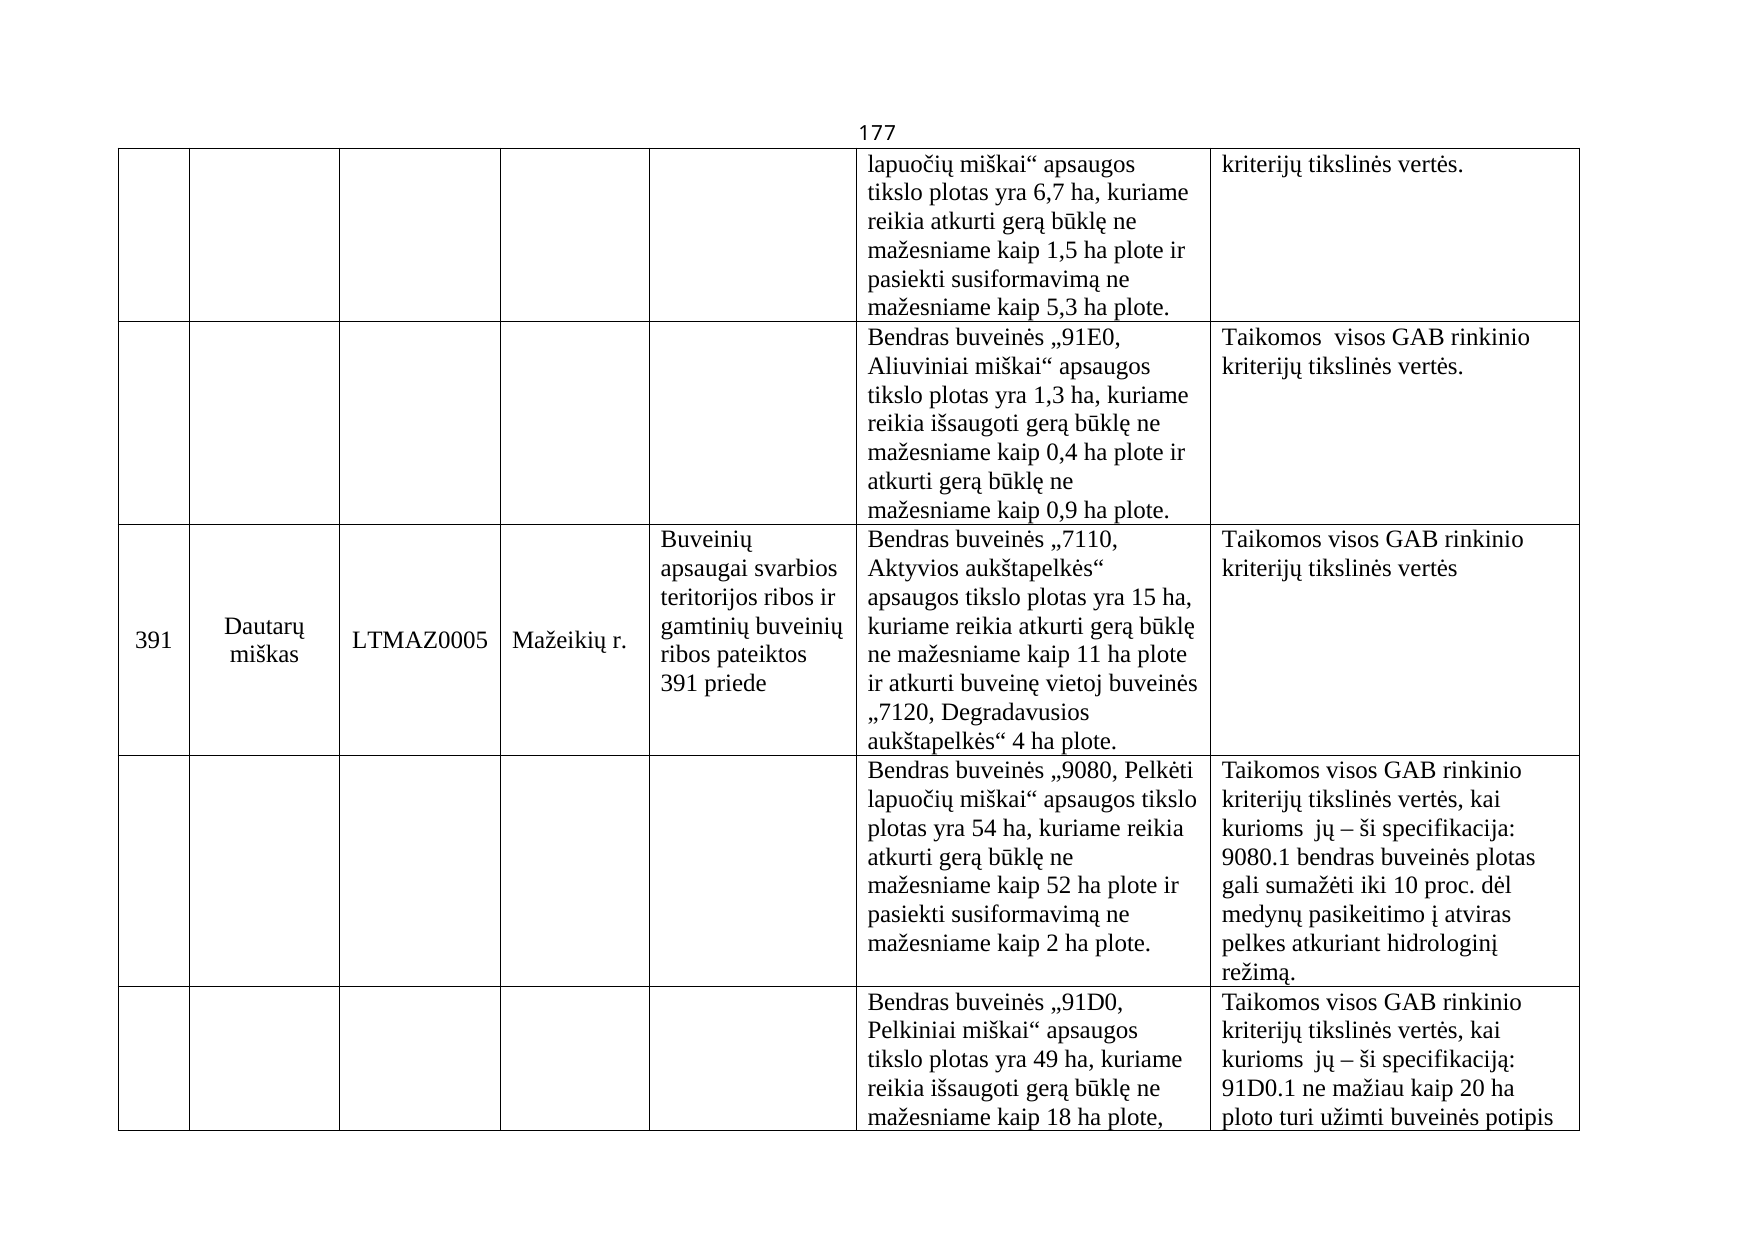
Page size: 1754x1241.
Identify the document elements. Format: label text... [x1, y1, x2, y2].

table_cell [340, 322, 500, 523]
table_cell [119, 322, 189, 523]
table_cell LTMAZ0005 [340, 525, 500, 754]
table_cell kriterijų tikslinės vertės. [1211, 149, 1579, 321]
table_cell [190, 322, 339, 523]
table_cell [650, 149, 856, 321]
table_cell [340, 149, 500, 321]
table_cell Buveinių apsaugai svarbios teritorijos ribos ir gamtinių buveinių ribos pateiktos 391 priede [650, 525, 856, 754]
table_cell [501, 756, 649, 986]
table_cell Mažeikių r. [501, 525, 649, 754]
table_cell Bendras buveinės „91D0, Pelkiniai miškai“ apsaugos tikslo plotas yra 49 ha, kuriame reikia išsaugoti gerą būklę ne mažesniame kaip 18 ha plote, [857, 987, 1210, 1130]
table_cell [501, 149, 649, 321]
table_cell [501, 322, 649, 523]
table_cell [650, 987, 856, 1130]
table_cell [190, 987, 339, 1130]
table_cell Taikomos visos GAB rinkinio kriterijų tikslinės vertės. [1211, 322, 1579, 523]
table_cell [190, 149, 339, 321]
table_cell [190, 756, 339, 986]
table_cell [650, 756, 856, 986]
table_cell [501, 987, 649, 1130]
table_cell Dautarų miškas [190, 525, 339, 754]
table_cell [340, 756, 500, 986]
table_cell Taikomos visos GAB rinkinio kriterijų tikslinės vertės, kai kurioms jų – ši specifikaciją: 91D0.1 ne mažiau kaip 20 ha ploto turi užimti buveinės potipis [1211, 987, 1579, 1130]
table_cell [650, 322, 856, 523]
table_cell Bendras buveinės „91E0, Aliuviniai miškai“ apsaugos tikslo plotas yra 1,3 ha, kuriame reikia išsaugoti gerą būklę ne mažesniame kaip 0,4 ha plote ir atkurti gerą būklę ne mažesniame kaip 0,9 ha plote. [857, 322, 1210, 523]
table_cell [119, 149, 189, 321]
table_cell [119, 987, 189, 1130]
table_cell lapuočių miškai“ apsaugos tikslo plotas yra 6,7 ha, kuriame reikia atkurti gerą būklę ne mažesniame kaip 1,5 ha plote ir pasiekti susiformavimą ne mažesniame kaip 5,3 ha plote. [857, 149, 1210, 321]
table_cell [119, 756, 189, 986]
table_cell [340, 987, 500, 1130]
table_cell Taikomos visos GAB rinkinio kriterijų tikslinės vertės [1211, 525, 1579, 754]
table_cell Bendras buveinės „7110, Aktyvios aukštapelkės“ apsaugos tikslo plotas yra 15 ha, kuriame reikia atkurti gerą būklę ne mažesniame kaip 11 ha plote ir atkurti buveinę vietoj buveinės „7120, Degradavusios aukštapelkės“ 4 ha plote. [857, 525, 1210, 754]
table_cell Taikomos visos GAB rinkinio kriterijų tikslinės vertės, kai kurioms jų – ši specifikacija: 9080.1 bendras buveinės plotas gali sumažėti iki 10 proc. dėl medynų pasikeitimo į atviras pelkes atkuriant hidrologinį režimą. [1211, 756, 1579, 986]
table_cell 391 [119, 525, 189, 754]
table_cell Bendras buveinės „9080, Pelkėti lapuočių miškai“ apsaugos tikslo plotas yra 54 ha, kuriame reikia atkurti gerą būklę ne mažesniame kaip 52 ha plote ir pasiekti susiformavimą ne mažesniame kaip 2 ha plote. [857, 756, 1210, 986]
